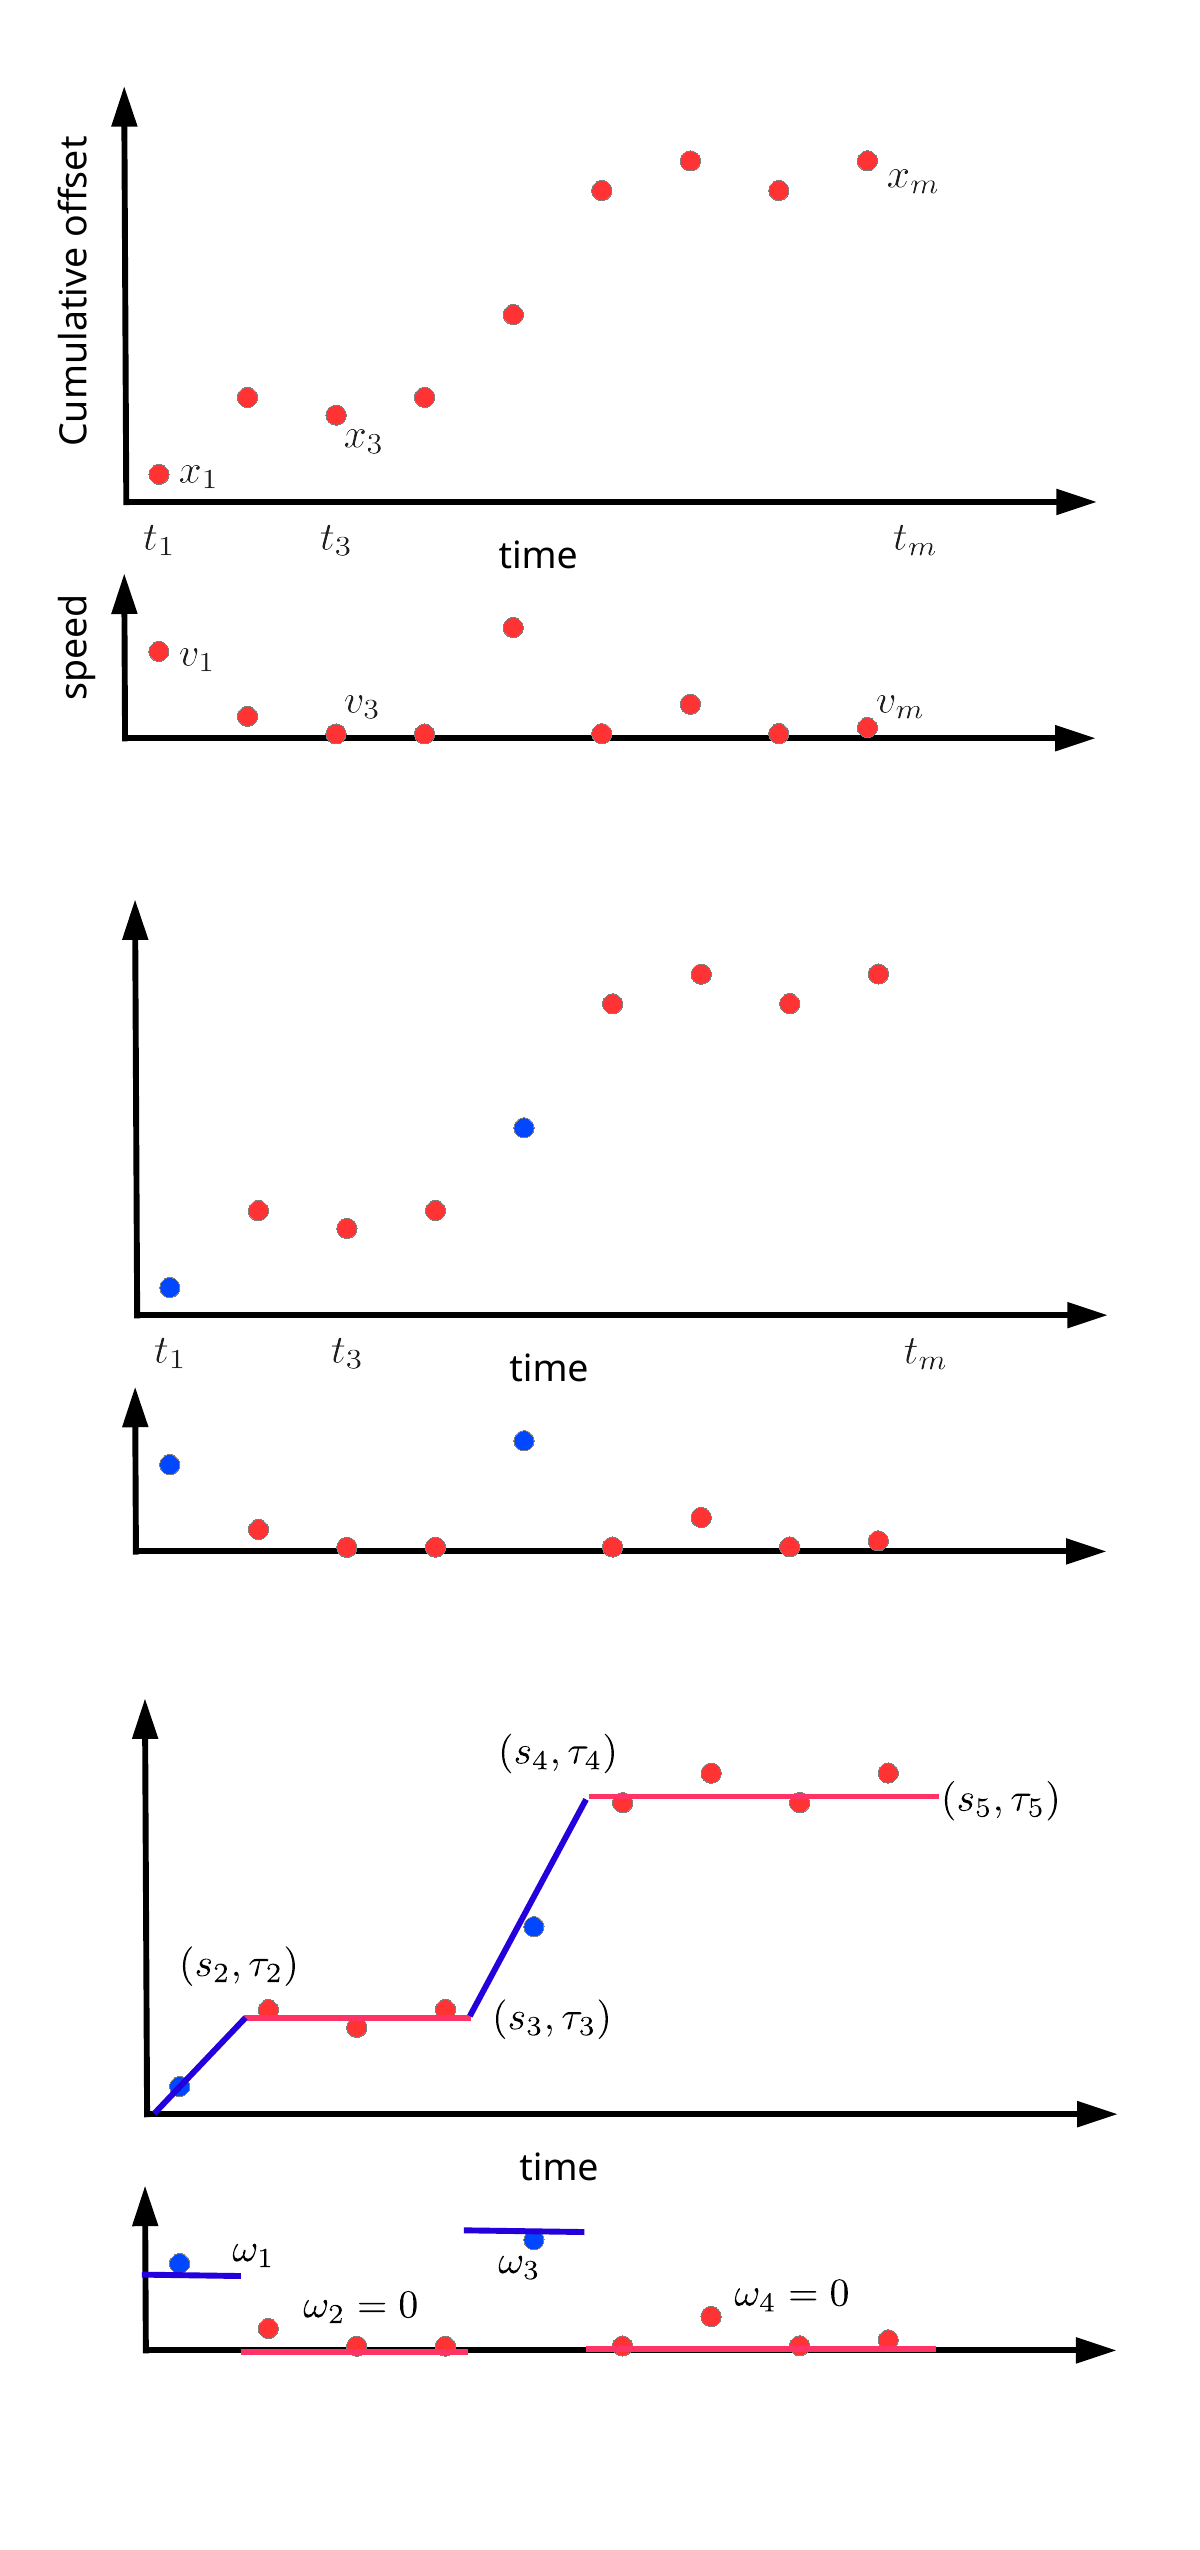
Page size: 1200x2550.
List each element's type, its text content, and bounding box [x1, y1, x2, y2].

text_box [878, 2329, 899, 2346]
text_box [768, 180, 789, 201]
picture [328, 1332, 365, 1372]
text_box [148, 464, 170, 485]
text_box [237, 387, 258, 408]
picture [884, 164, 945, 197]
text_box [248, 1519, 269, 1540]
text_box [169, 2076, 184, 2091]
text_box [779, 993, 800, 1014]
text_box [602, 1536, 623, 1558]
text_box [169, 2253, 190, 2272]
text_box [258, 1999, 279, 2015]
text_box [503, 304, 524, 325]
text_box [492, 1999, 612, 2040]
text_box [414, 723, 435, 744]
picture [873, 690, 929, 722]
text_box [346, 2021, 367, 2038]
text_box [734, 2279, 850, 2312]
text_box [237, 706, 258, 727]
text_box [792, 2352, 808, 2356]
text_box [789, 1799, 810, 1813]
text_box [523, 2235, 545, 2250]
text_box [498, 1733, 618, 1774]
text_box [303, 2290, 419, 2324]
text_box [602, 993, 623, 1014]
text_box [701, 1763, 722, 1784]
text_box [614, 2352, 631, 2357]
text_box [425, 1200, 446, 1221]
text_box [148, 641, 169, 662]
picture [317, 519, 354, 559]
text_box [941, 1780, 1061, 1821]
picture [341, 424, 385, 457]
text_box [414, 387, 435, 408]
text_box [789, 2335, 810, 2346]
text_box [498, 2255, 539, 2280]
text_box speed [39, 593, 92, 716]
text_box [248, 1200, 269, 1221]
text_box [523, 1916, 545, 1937]
text_box [868, 963, 889, 985]
text_box [232, 2243, 273, 2268]
picture [890, 519, 943, 559]
text_box [503, 617, 524, 638]
text_box [878, 1762, 899, 1784]
text_box [346, 2336, 367, 2349]
text_box [612, 2335, 633, 2346]
text_box [176, 2082, 190, 2097]
picture [901, 1332, 953, 1373]
text_box [159, 1277, 180, 1298]
picture [151, 1332, 188, 1372]
text_box [700, 2306, 722, 2327]
text_box [513, 1117, 535, 1138]
picture [176, 643, 220, 675]
text_box [513, 1430, 535, 1451]
text_box [779, 1536, 800, 1557]
picture [176, 460, 220, 492]
text_box [857, 717, 878, 738]
text_box Cumulative offset [39, 158, 92, 462]
picture [341, 690, 385, 722]
text_box [425, 1537, 446, 1558]
text_box [680, 150, 701, 171]
text_box [159, 1454, 180, 1475]
text_box [336, 1537, 357, 1558]
text_box [325, 405, 347, 426]
text_box [591, 180, 612, 201]
picture [140, 519, 177, 559]
text_box [680, 694, 701, 715]
text_box [435, 1999, 456, 2015]
text_box time [483, 521, 585, 574]
text_box [179, 1946, 299, 1986]
text_box [591, 723, 612, 744]
text_box [336, 1218, 358, 1239]
text_box [691, 964, 712, 985]
text_box [868, 1530, 889, 1551]
text_box time [494, 1334, 596, 1387]
text_box time [504, 2133, 606, 2186]
text_box [435, 2336, 456, 2349]
text_box [768, 723, 789, 744]
text_box [691, 1507, 712, 1528]
text_box [325, 723, 347, 744]
text_box [857, 150, 878, 171]
text_box [258, 2318, 279, 2339]
text_box [612, 1799, 633, 1813]
